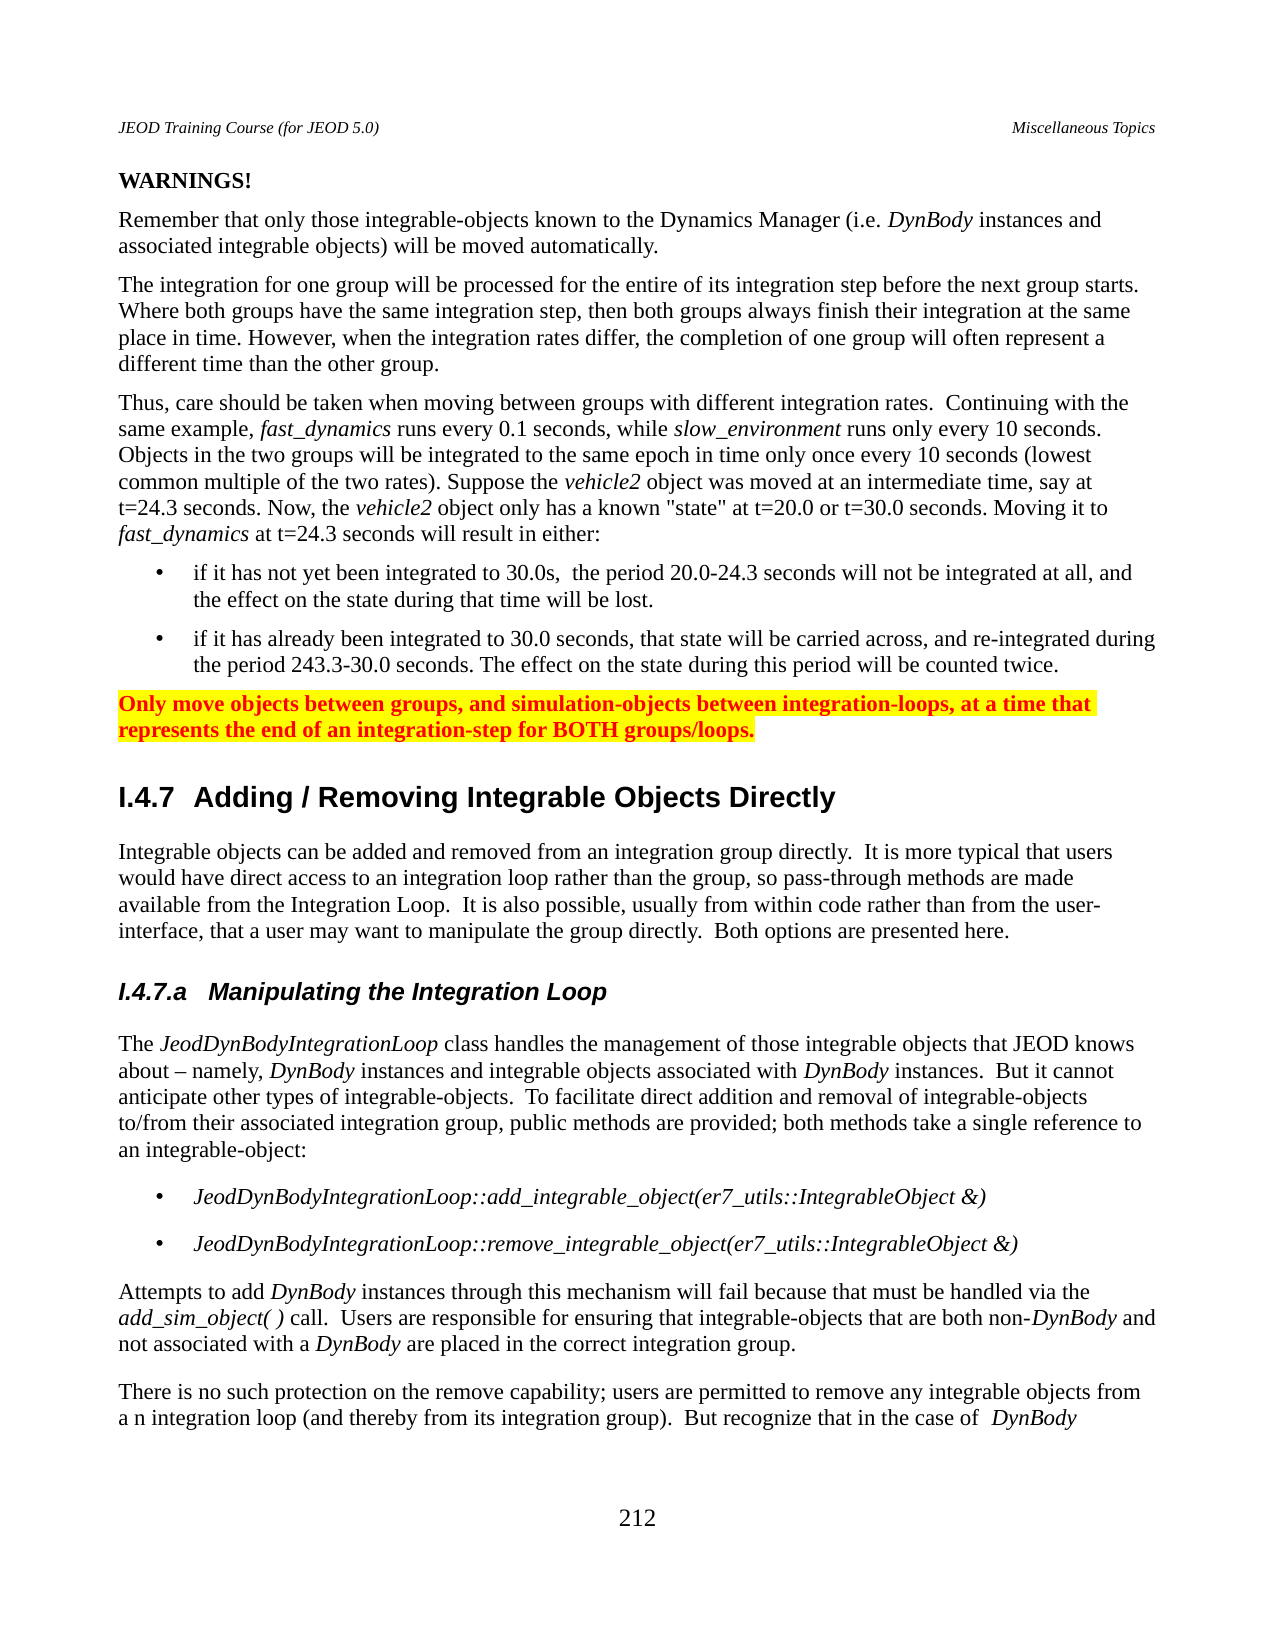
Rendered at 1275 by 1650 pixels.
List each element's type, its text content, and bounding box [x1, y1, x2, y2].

text Only move objects between groups, and simulation-objects between integration-loops, at a time that represents the end of an integration-step for BOTH groups/loops. [118, 690, 1157, 742]
text The integration for one group will be processed for the entire of its integration step before the next group starts. Where both groups have the same integration step, then both groups always finish their integration at the same place in time. However, when the integration rates differ, the completion of one group will often represent a different time than the other group. [118, 271, 1157, 376]
list if it has not yet been integrated to 30.0s, the period 20.0-24.3 seconds will not be integrated at all, and the effect on the state during that time will be lost. [156, 559, 1157, 612]
list JeodDynBodyIntegrationLoop::add_integrable_object(er7_utils::IntegrableObject &) [156, 1183, 1157, 1209]
subtitle Adding / Removing Integrable Objects Directly [118, 780, 1157, 813]
list if it has already been integrated to 30.0 seconds, that state will be carried across, and re-integrated during the period 243.3-30.0 seconds. The effect on the state during this period will be counted twice. [156, 624, 1157, 677]
text Thus, care should be taken when moving between groups with different integration rates. Continuing with the same example, fast_dynamics runs every 0.1 seconds, while slow_environment runs only every 10 seconds. Objects in the two groups will be integrated to the same epoch in time only once every 10 seconds (lowest common multiple of the two rates). Suppose the vehicle2 object was moved at an intermediate time, say at t=24.3 seconds. Now, the vehicle2 object only has a known "state" at t=20.0 or t=30.0 seconds. Moving it to fast_dynamics at t=24.3 seconds will result in either: [118, 389, 1157, 547]
text The JeodDynBodyIntegrationLoop class handles the management of those integrable objects that JEOD knows about – namely, DynBody instances and integrable objects associated with DynBody instances. But it cannot anticipate other types of integrable-objects. To facilitate direct addition and removal of integrable-objects to/from their associated integration group, public methods are provided; both methods take a single reference to an integrable-object: [118, 1030, 1157, 1162]
text There is no such protection on the remove capability; users are permitted to remove any integrable objects from a n integration loop (and thereby from its integration group). But recognize that in the case of DynBody [118, 1378, 1157, 1430]
text Remember that only those integrable-objects known to the Dynamics Manager (i.e. DynBody instances and associated integrable objects) will be moved automatically. [118, 206, 1157, 258]
list JeodDynBodyIntegrationLoop::remove_integrable_object(er7_utils::IntegrableObject &) [156, 1230, 1157, 1257]
text Attempts to add DynBody instances through this mechanism will fail because that must be handled via the add_sim_object( ) call. Users are responsible for ensuring that integrable-objects that are both non-DynBody and not associated with a DynBody are placed in the correct integration group. [118, 1278, 1157, 1357]
subtitle Manipulating the Integration Loop [118, 977, 1157, 1006]
text WARNINGS! [118, 167, 1157, 193]
text Integrable objects can be added and removed from an integration group directly. It is more typical that users would have direct access to an integration loop rather than the group, so pass-through methods are made available from the Integration Loop. It is also possible, usually from within code rather than from the user-interface, that a user may want to manipulate the group directly. Both options are presented here. [118, 838, 1157, 943]
